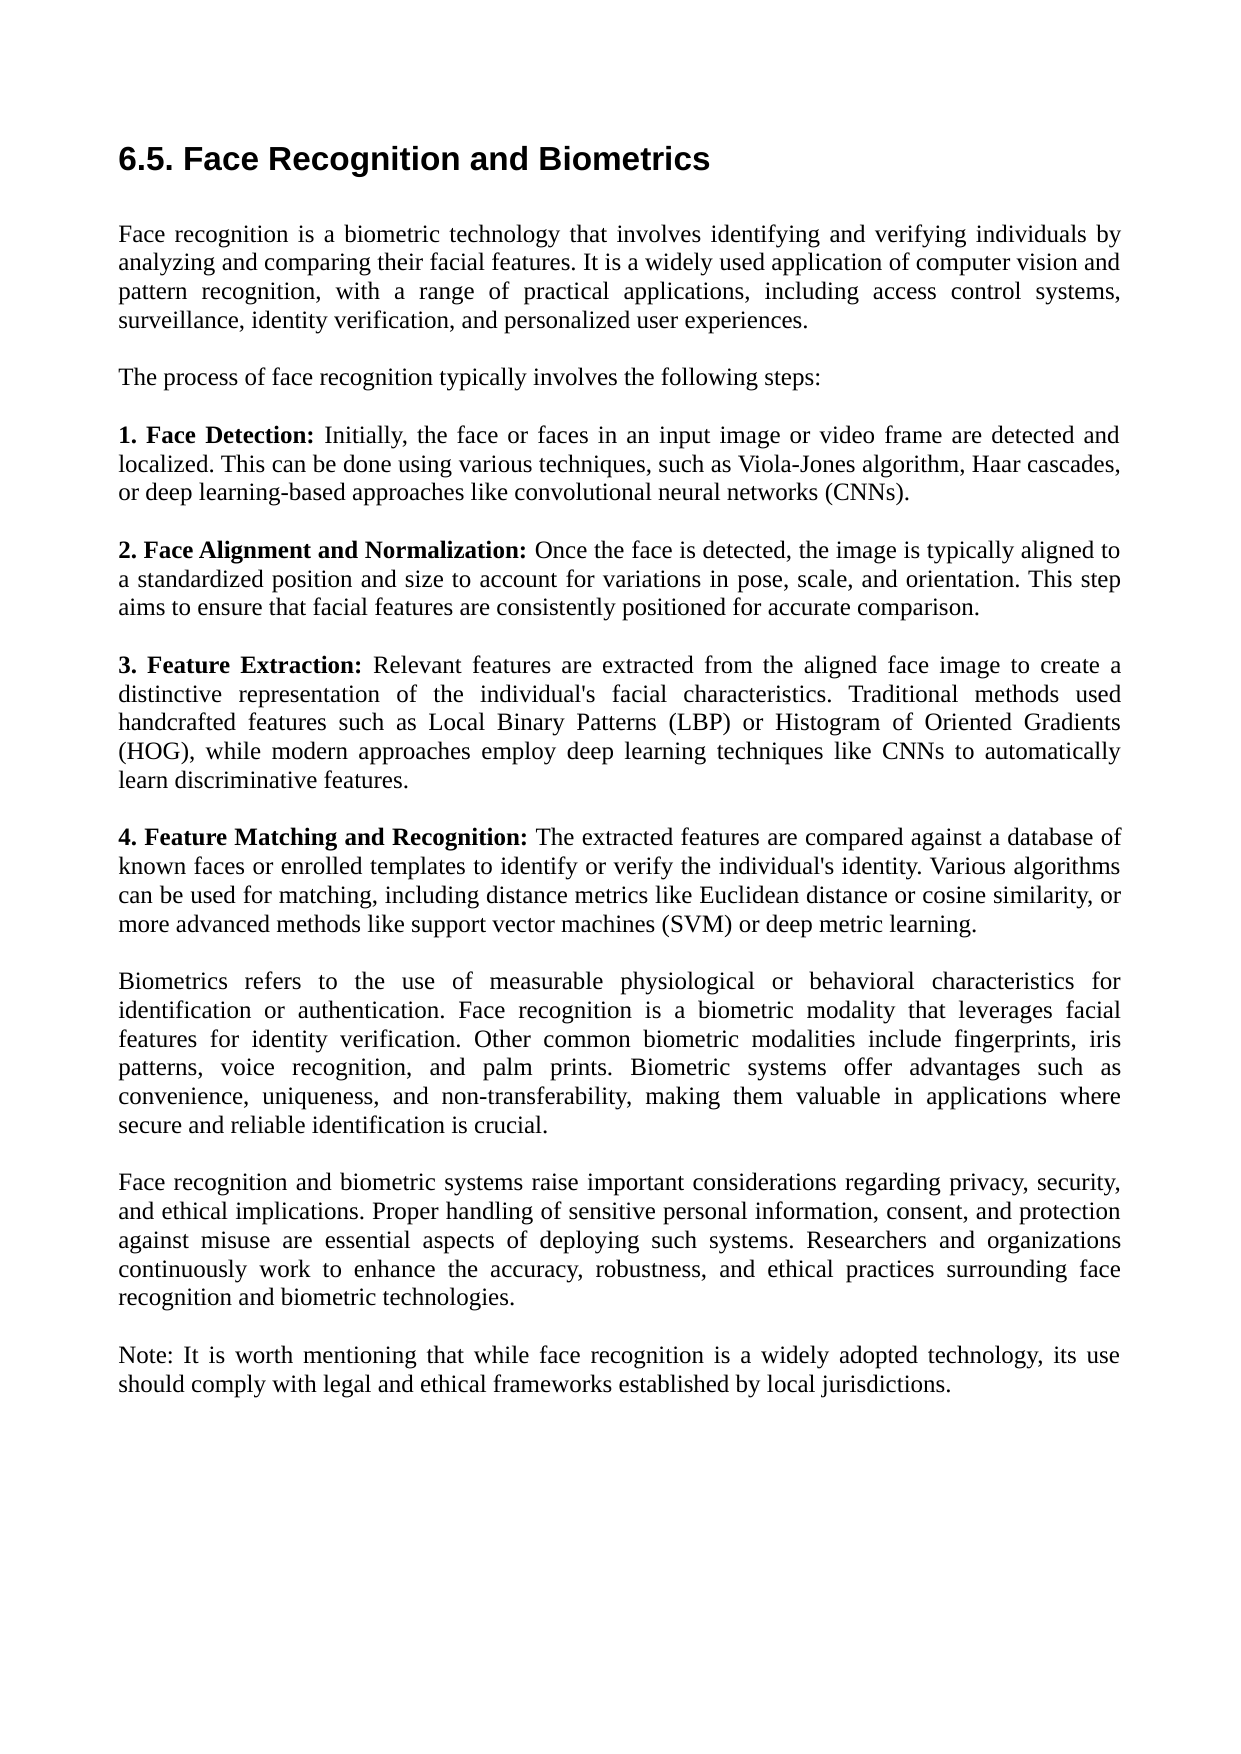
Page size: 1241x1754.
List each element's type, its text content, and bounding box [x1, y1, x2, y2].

text Note: It is worth mentioning that while face recognition is a widely adopted technology, its use should comply with legal and ethical frameworks established by local jurisdictions. [118, 1340, 1122, 1397]
text 4. Feature Matching and Recognition: The extracted features are compared against a database of known faces or enrolled templates to identify or verify the individual's identity. Various algorithms can be used for matching, including distance metrics like Euclidean distance or cosine similarity, or more advanced methods like support vector machines (SVM) or deep metric learning. [118, 822, 1122, 937]
text 3. Feature Extraction: Relevant features are extracted from the aligned face image to create a distinctive representation of the individual's facial characteristics. Traditional methods used handcrafted features such as Local Binary Patterns (LBP) or Histogram of Oriented Gradients (HOG), while modern approaches employ deep learning techniques like CNNs to automatically learn discriminative features. [118, 650, 1122, 794]
text 1. Face Detection: Initially, the face or faces in an input image or video frame are detected and localized. This can be done using various techniques, such as Viola-Jones algorithm, Haar cascades, or deep learning-based approaches like convolutional neural networks (CNNs). [118, 420, 1122, 506]
text The process of face recognition typically involves the following steps: [118, 362, 1122, 391]
text Face recognition and biometric systems raise important considerations regarding privacy, security, and ethical implications. Proper handling of sensitive personal information, consent, and protection against misuse are essential aspects of deploying such systems. Researchers and organizations continuously work to enhance the accuracy, robustness, and ethical practices surrounding face recognition and biometric technologies. [118, 1167, 1122, 1311]
text Biometrics refers to the use of measurable physiological or behavioral characteristics for identification or authentication. Face recognition is a biometric modality that leverages facial features for identity verification. Other common biometric modalities include fingerprints, iris patterns, voice recognition, and palm prints. Biometric systems offer advantages such as convenience, uniqueness, and non-transferability, making them valuable in applications where secure and reliable identification is crucial. [118, 966, 1122, 1139]
text 2. Face Alignment and Normalization: Once the face is detected, the image is typically aligned to a standardized position and size to account for variations in pose, scale, and orientation. This step aims to ensure that facial features are consistently positioned for accurate comparison. [118, 535, 1122, 621]
subtitle 6.5. Face Recognition and Biometrics [118, 139, 1122, 177]
text Face recognition is a biometric technology that involves identifying and verifying individuals by analyzing and comparing their facial features. It is a widely used application of computer vision and pattern recognition, with a range of practical applications, including access control systems, surveillance, identity verification, and personalized user experiences. [118, 219, 1122, 334]
